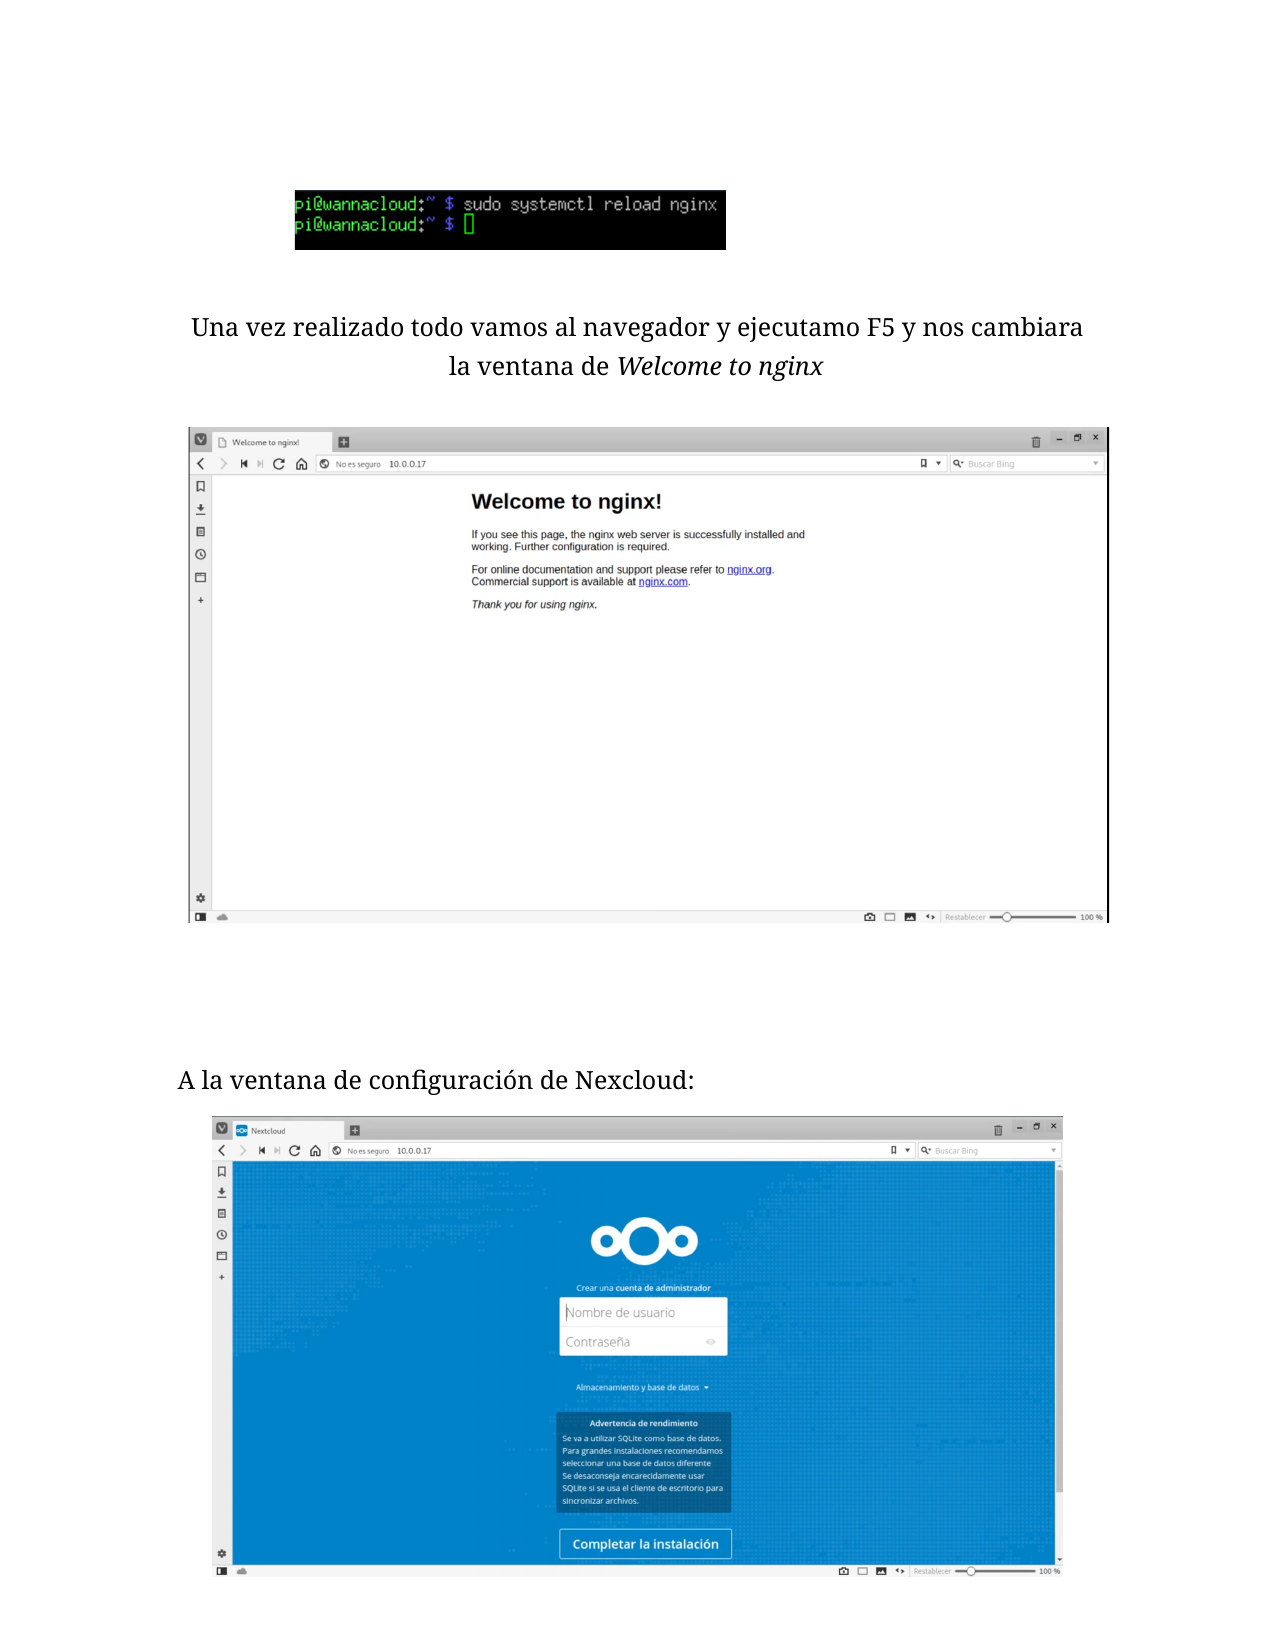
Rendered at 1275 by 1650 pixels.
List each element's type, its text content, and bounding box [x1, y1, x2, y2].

text Una vez realizado todo vamos al navegador y ejecutamo F5 y nos cambiara la ventana de Welcome to nginx [177, 310, 1098, 383]
text A la ventana de configuración de Nexcloud: [177, 1063, 1098, 1097]
picture [212, 1116, 1063, 1577]
picture [188, 427, 1110, 923]
picture [294, 190, 726, 250]
